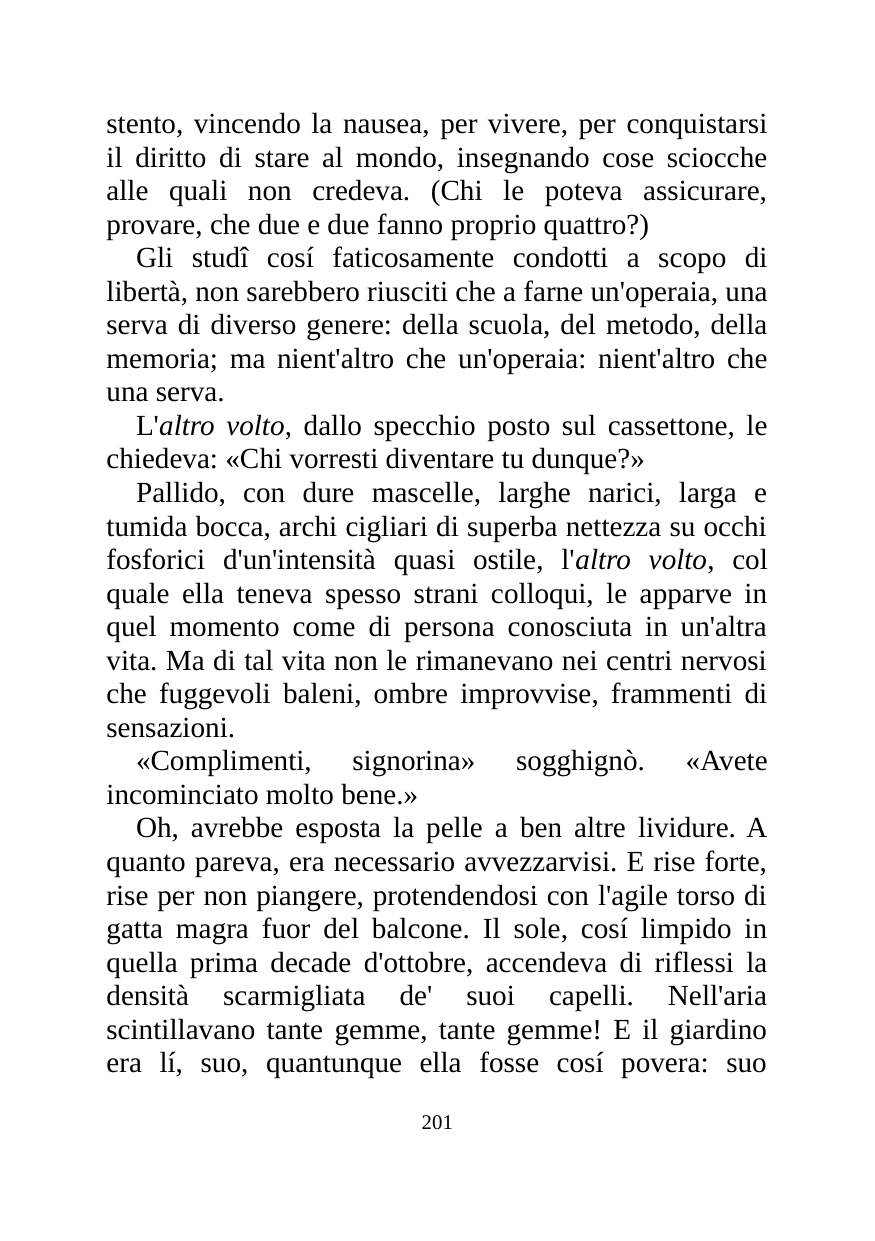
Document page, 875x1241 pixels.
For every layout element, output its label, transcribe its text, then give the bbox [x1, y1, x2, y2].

text Pallido, con dure mascelle, larghe narici, larga e tumida bocca, archi cigliari di superba nettezza su occhi fosforici d'un'intensità quasi ostile, l'altro volto, col quale ella teneva spesso strani colloqui, le apparve in quel momento come di persona conosciuta in un'altra vita. Ma di tal vita non le rimanevano nei centri nervosi che fuggevoli baleni, ombre improvvise, frammenti di sensazioni. [106, 475, 768, 743]
text Oh, avrebbe esposta la pelle a ben altre lividure. A quanto pareva, era necessario avvezzarvisi. E rise forte, rise per non piangere, protendendosi con l'agile torso di gatta magra fuor del balcone. Il sole, cosí limpido in quella prima decade d'ottobre, accendeva di riflessi la densità scarmigliata de' suoi capelli. Nell'aria scintillavano tante gemme, tante gemme! E il giardino era lí, suo, quantunque ella fosse cosí povera: suo [106, 811, 768, 1079]
text L'altro volto, dallo specchio posto sul cassettone, le chiedeva: «Chi vorresti diventare tu dunque?» [106, 408, 768, 475]
text «Complimenti, signorina» sogghignò. «Avete incominciato molto bene.» [106, 743, 768, 811]
text stento, vincendo la nausea, per vivere, per conquistarsi il diritto di stare al mondo, insegnando cose sciocche alle quali non credeva. (Chi le poteva assicurare, provare, che due e due fanno proprio quattro?) [106, 106, 768, 240]
text Gli studî cosí faticosamente condotti a scopo di libertà, non sarebbero riusciti che a farne un'operaia, una serva di diverso genere: della scuola, del metodo, della memoria; ma nient'altro che un'operaia: nient'altro che una serva. [106, 240, 768, 408]
